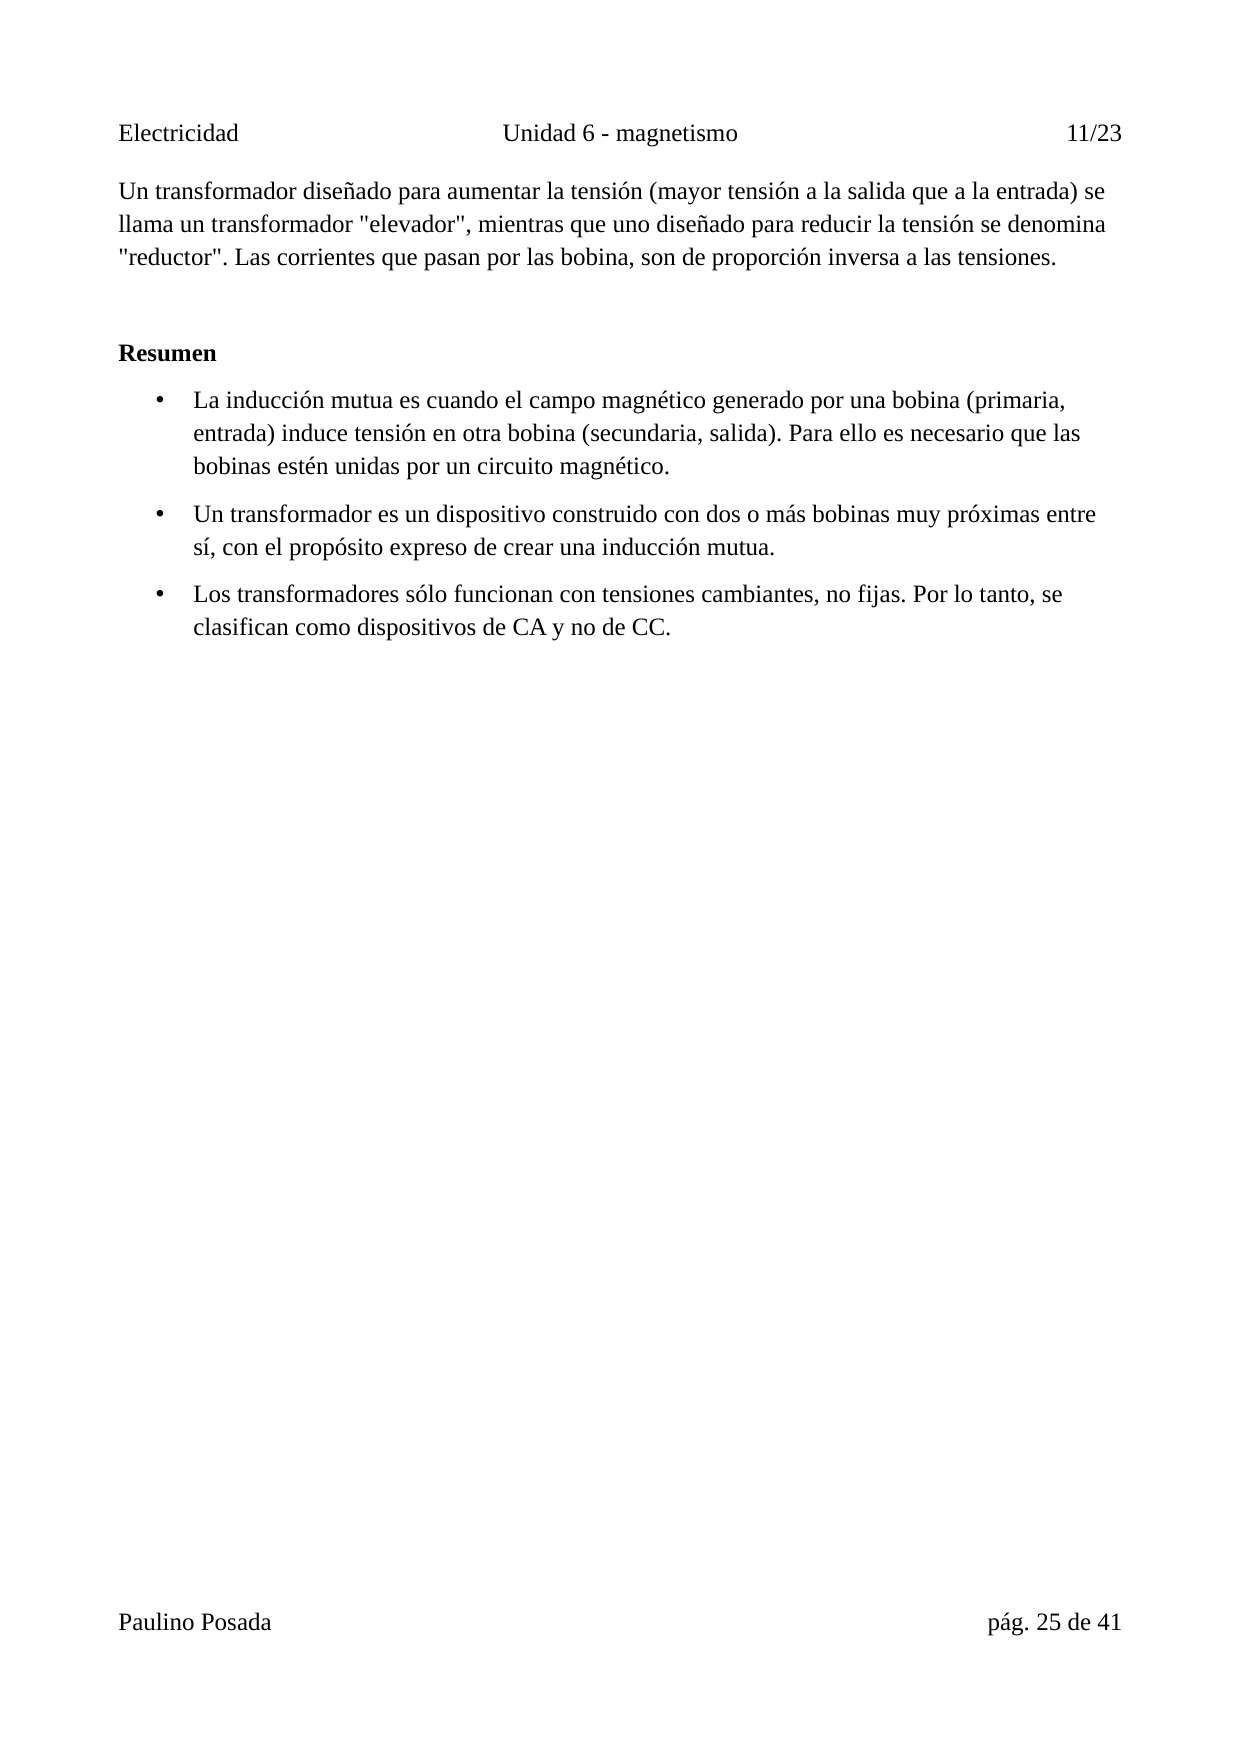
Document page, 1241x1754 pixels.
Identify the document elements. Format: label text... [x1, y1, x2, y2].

list La inducción mutua es cuando el campo magnético generado por una bobina (primaria, entrada) induce tensión en otra bobina (secundaria, salida). Para ello es necesario que las bobinas estén unidas por un circuito magnético. [156, 385, 1122, 480]
list Un transformador es un dispositivo construido con dos o más bobinas muy próximas entre sí, con el propósito expreso de crear una inducción mutua. [156, 499, 1122, 561]
text Un transformador diseñado para aumentar la tensión (mayor tensión a la salida que a la entrada) se llama un transformador "elevador", mientras que uno diseñado para reducir la tensión se denomina "reductor". Las corrientes que pasan por las bobina, son de proporción inversa a las tensiones. [118, 176, 1122, 271]
list Los transformadores sólo funcionan con tensiones cambiantes, no fijas. Por lo tanto, se clasifican como dispositivos de CA y no de CC. [156, 579, 1122, 641]
text Resumen [118, 338, 1122, 366]
